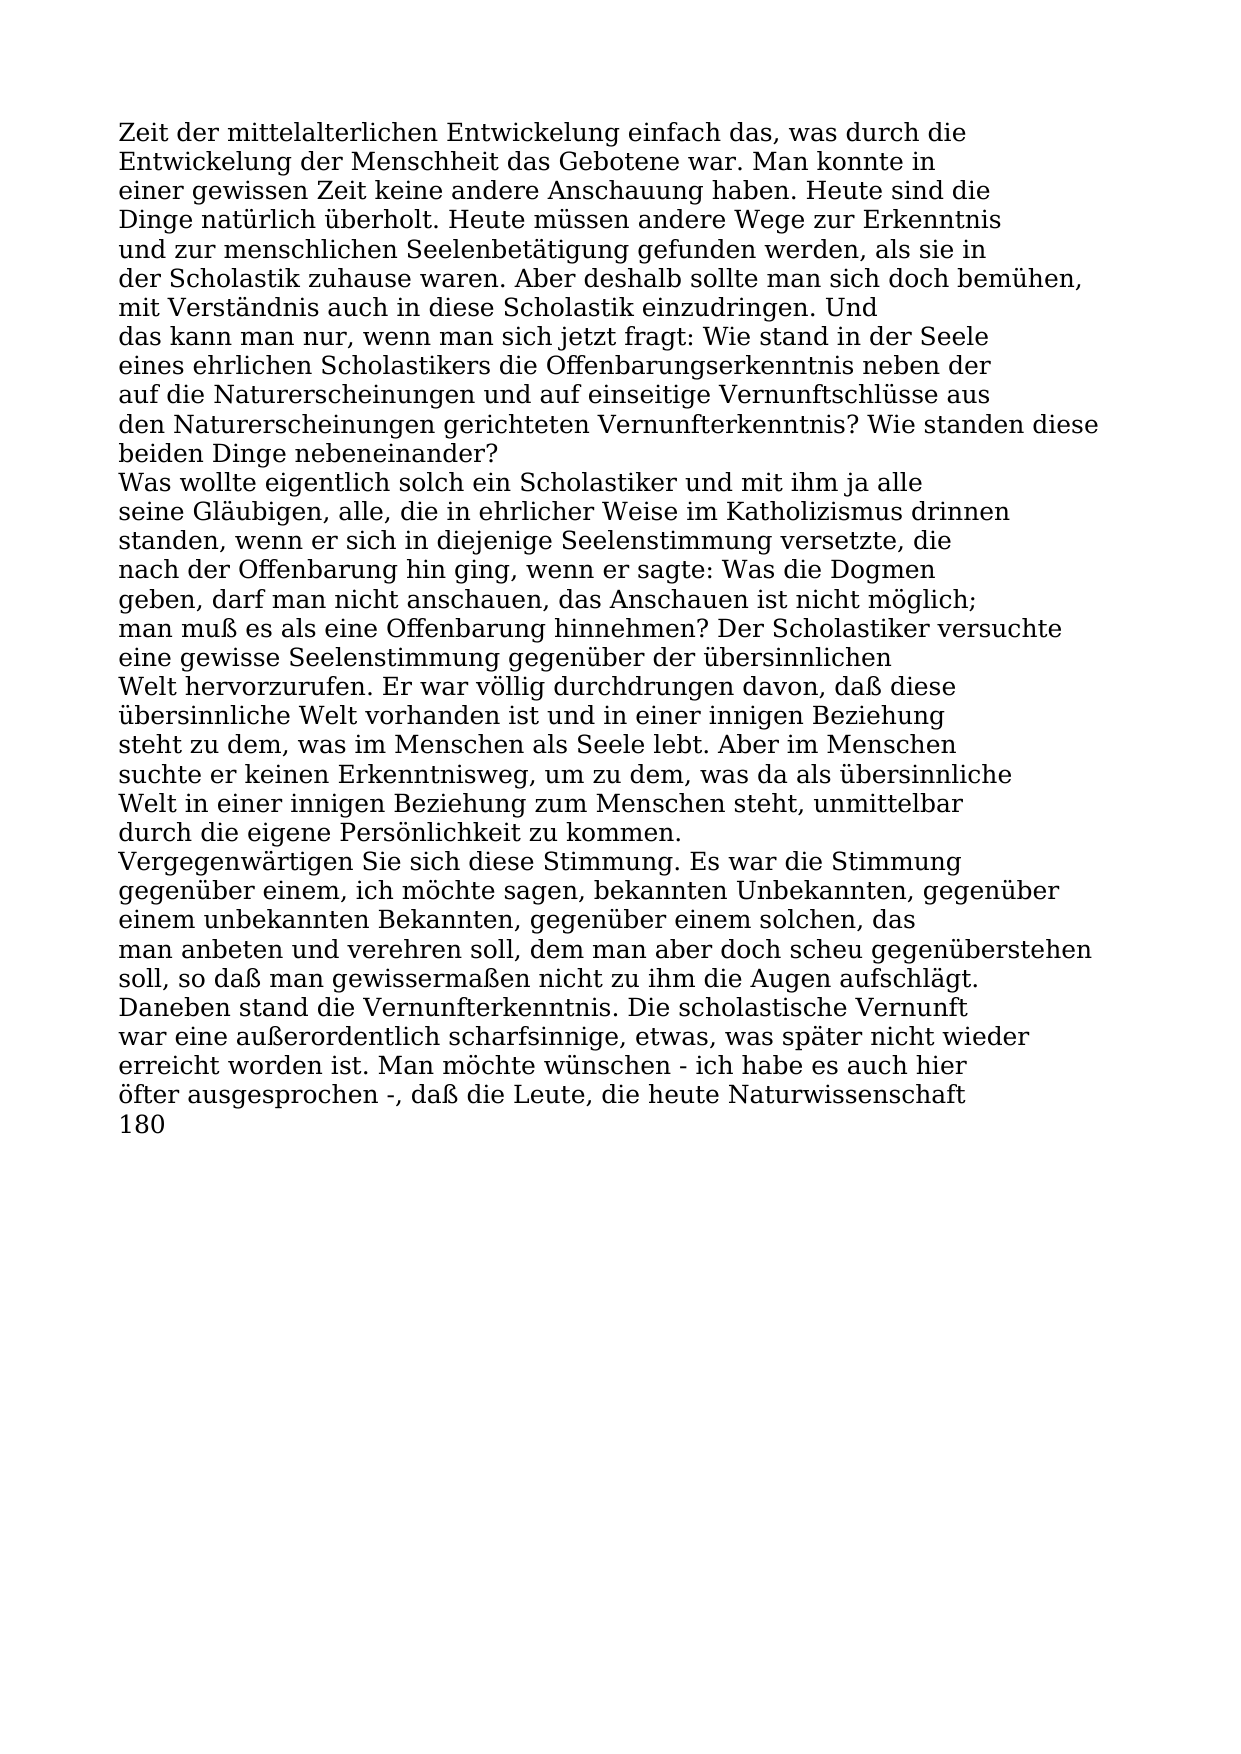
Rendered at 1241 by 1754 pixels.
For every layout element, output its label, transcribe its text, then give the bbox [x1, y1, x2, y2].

text steht zu dem, was im Menschen als Seele lebt. Aber im Menschen [118, 731, 1122, 760]
text Dinge natürlich überholt. Heute müssen andere Wege zur Erkenntnis [118, 206, 1122, 235]
text Was wollte eigentlich solch ein Scholastiker und mit ihm ja alle [118, 468, 1122, 497]
text standen, wenn er sich in diejenige Seelenstimmung versetzte, die [118, 526, 1122, 556]
text war eine außerordentlich scharfsinnige, etwas, was später nicht wieder [118, 1022, 1122, 1051]
text das kann man nur, wenn man sich jetzt fragt: Wie stand in der Seele [118, 322, 1122, 351]
text man anbeten und verehren soll, dem man aber doch scheu gegenüberstehen soll, so daß man gewissermaßen nicht zu ihm die Augen aufschlägt. [118, 935, 1122, 993]
text auf die Naturerscheinungen und auf einseitige Vernunftschlüsse aus [118, 381, 1122, 410]
text 180 [118, 1110, 1122, 1139]
text Vergegenwärtigen Sie sich diese Stimmung. Es war die Stimmung [118, 847, 1122, 876]
text Welt in einer innigen Beziehung zum Menschen steht, unmittelbar [118, 789, 1122, 818]
text gegenüber einem, ich möchte sagen, bekannten Unbekannten, gegenüber einem unbekannten Bekannten, gegenüber einem solchen, das [118, 876, 1122, 935]
text Entwickelung der Menschheit das Gebotene war. Man konnte in [118, 147, 1122, 176]
text nach der Offenbarung hin ging, wenn er sagte: Was die Dogmen [118, 556, 1122, 585]
text den Naturerscheinungen gerichteten Vernunfterkenntnis? Wie standen diese beiden Dinge nebeneinander? [118, 410, 1122, 468]
text man muß es als eine Offenbarung hinnehmen? Der Scholastiker versuchte eine gewisse Seelenstimmung gegenüber der übersinnlichen [118, 614, 1122, 672]
text durch die eigene Persönlichkeit zu kommen. [118, 818, 1122, 847]
text erreicht worden ist. Man möchte wünschen - ich habe es auch hier [118, 1051, 1122, 1081]
text und zur menschlichen Seelenbetätigung gefunden werden, als sie in [118, 235, 1122, 264]
text geben, darf man nicht anschauen, das Anschauen ist nicht möglich; [118, 585, 1122, 614]
text suchte er keinen Erkenntnisweg, um zu dem, was da als übersinnliche [118, 760, 1122, 789]
text Zeit der mittelalterlichen Entwickelung einfach das, was durch die [118, 118, 1122, 147]
text öfter ausgesprochen -, daß die Leute, die heute Naturwissenschaft [118, 1081, 1122, 1110]
text Welt hervorzurufen. Er war völlig durchdrungen davon, daß diese [118, 672, 1122, 701]
text Daneben stand die Vernunfterkenntnis. Die scholastische Vernunft [118, 993, 1122, 1022]
text seine Gläubigen, alle, die in ehrlicher Weise im Katholizismus drinnen [118, 497, 1122, 526]
text übersinnliche Welt vorhanden ist und in einer innigen Beziehung [118, 701, 1122, 731]
text der Scholastik zuhause waren. Aber deshalb sollte man sich doch bemühen, mit Verständnis auch in diese Scholastik einzudringen. Und [118, 264, 1122, 322]
text eines ehrlichen Scholastikers die Offenbarungserkenntnis neben der [118, 351, 1122, 381]
text einer gewissen Zeit keine andere Anschauung haben. Heute sind die [118, 176, 1122, 206]
